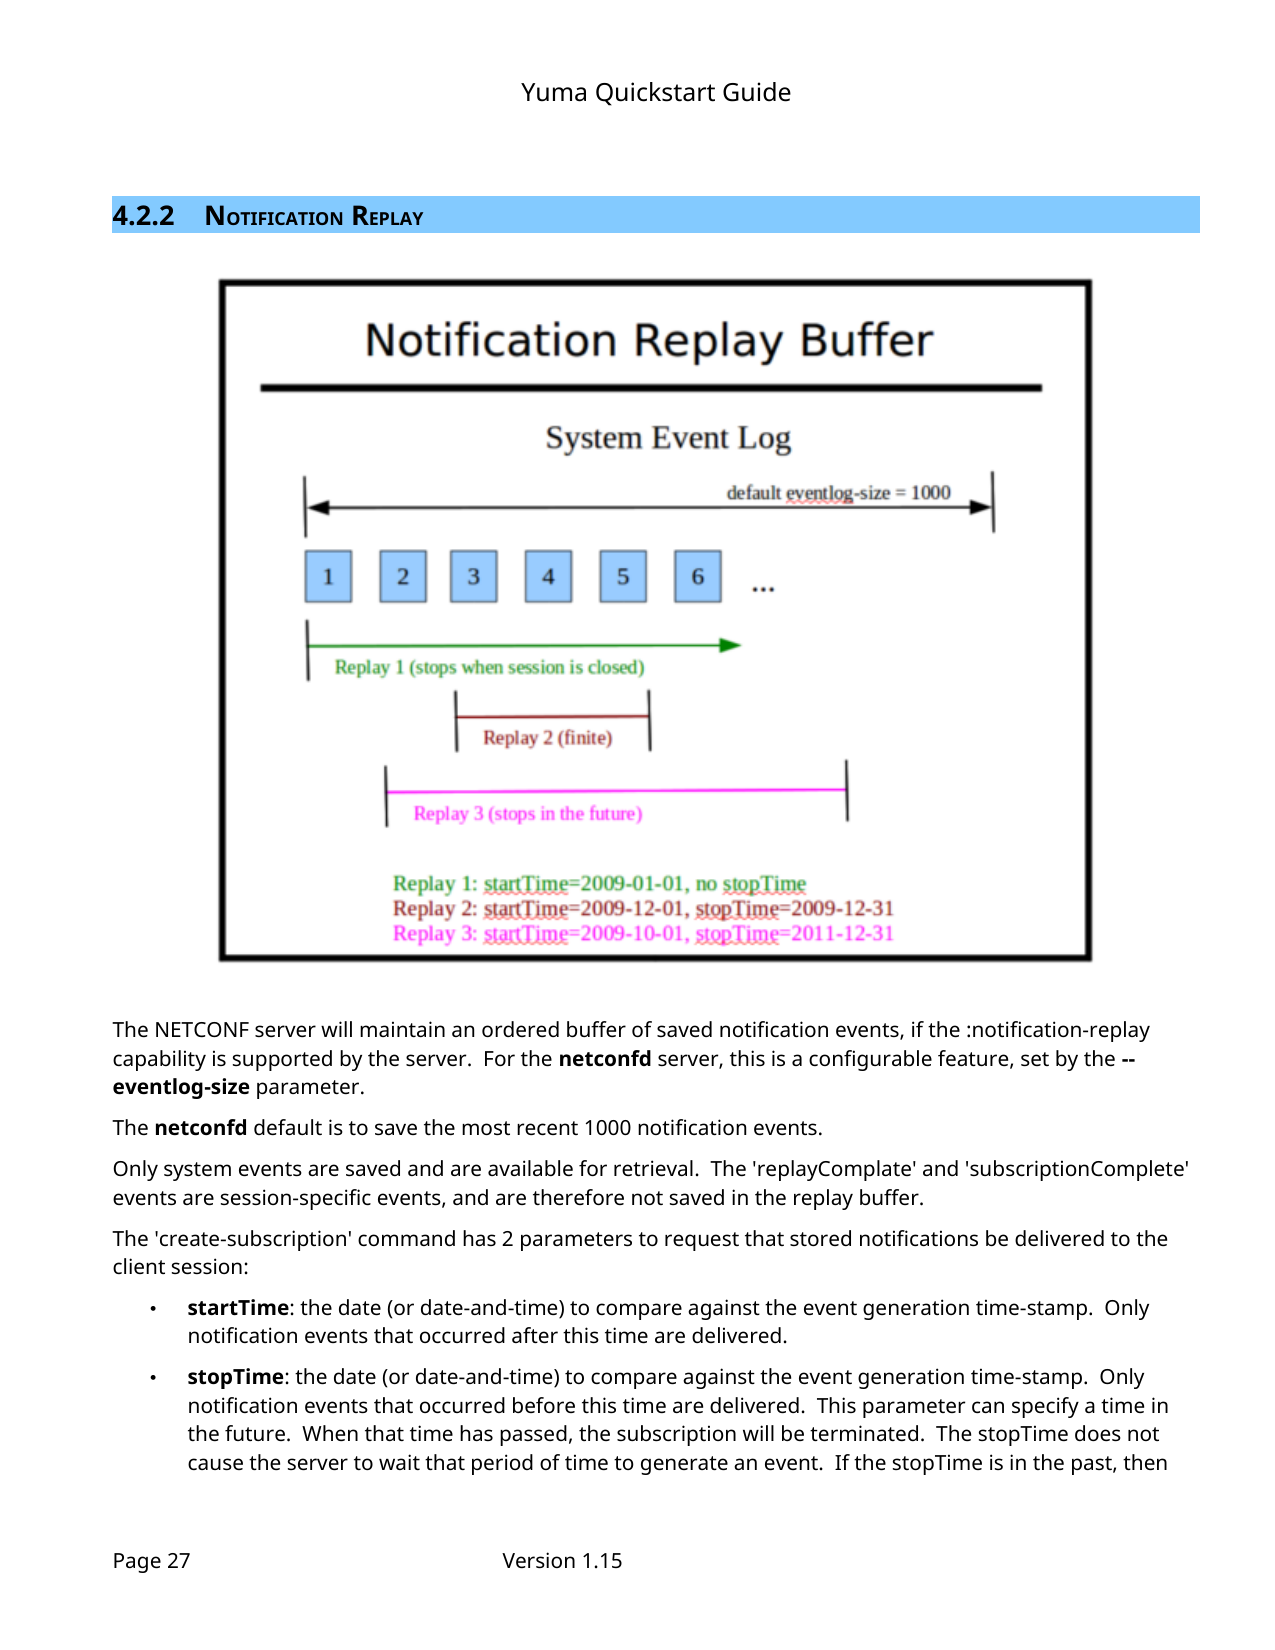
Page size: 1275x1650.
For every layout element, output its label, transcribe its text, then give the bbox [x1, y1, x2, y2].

text The netconfd default is to save the most recent 1000 notification events. [112, 1113, 1200, 1142]
text Only system events are saved and are available for retrieval. The 'replayComplate' and 'subscriptionComplete' events are session-specific events, and are therefore not saved in the replay buffer. [112, 1154, 1200, 1211]
text The NETCONF server will maintain an ordered buffer of saved notification events, if the :notification-replay capability is supported by the server. For the netconfd server, this is a configurable feature, set by the --eventlog-size parameter. [112, 1016, 1200, 1101]
picture [200, 262, 1113, 975]
list startTime: the date (or date-and-time) to compare against the event generation time-stamp. Only notification events that occurred after this time are delivered. [150, 1293, 1200, 1350]
subtitle Notification Replay [112, 196, 1200, 233]
text The 'create-subscription' command has 2 parameters to request that stored notifications be delivered to the client session: [112, 1224, 1200, 1281]
list stopTime: the date (or date-and-time) to compare against the event generation time-stamp. Only notification events that occurred before this time are delivered. This parameter can specify a time in the future. When that time has passed, the subscription will be terminated. The stopTime does not cause the server to wait that period of time to generate an event. If the stopTime is in the past, then [150, 1362, 1200, 1476]
